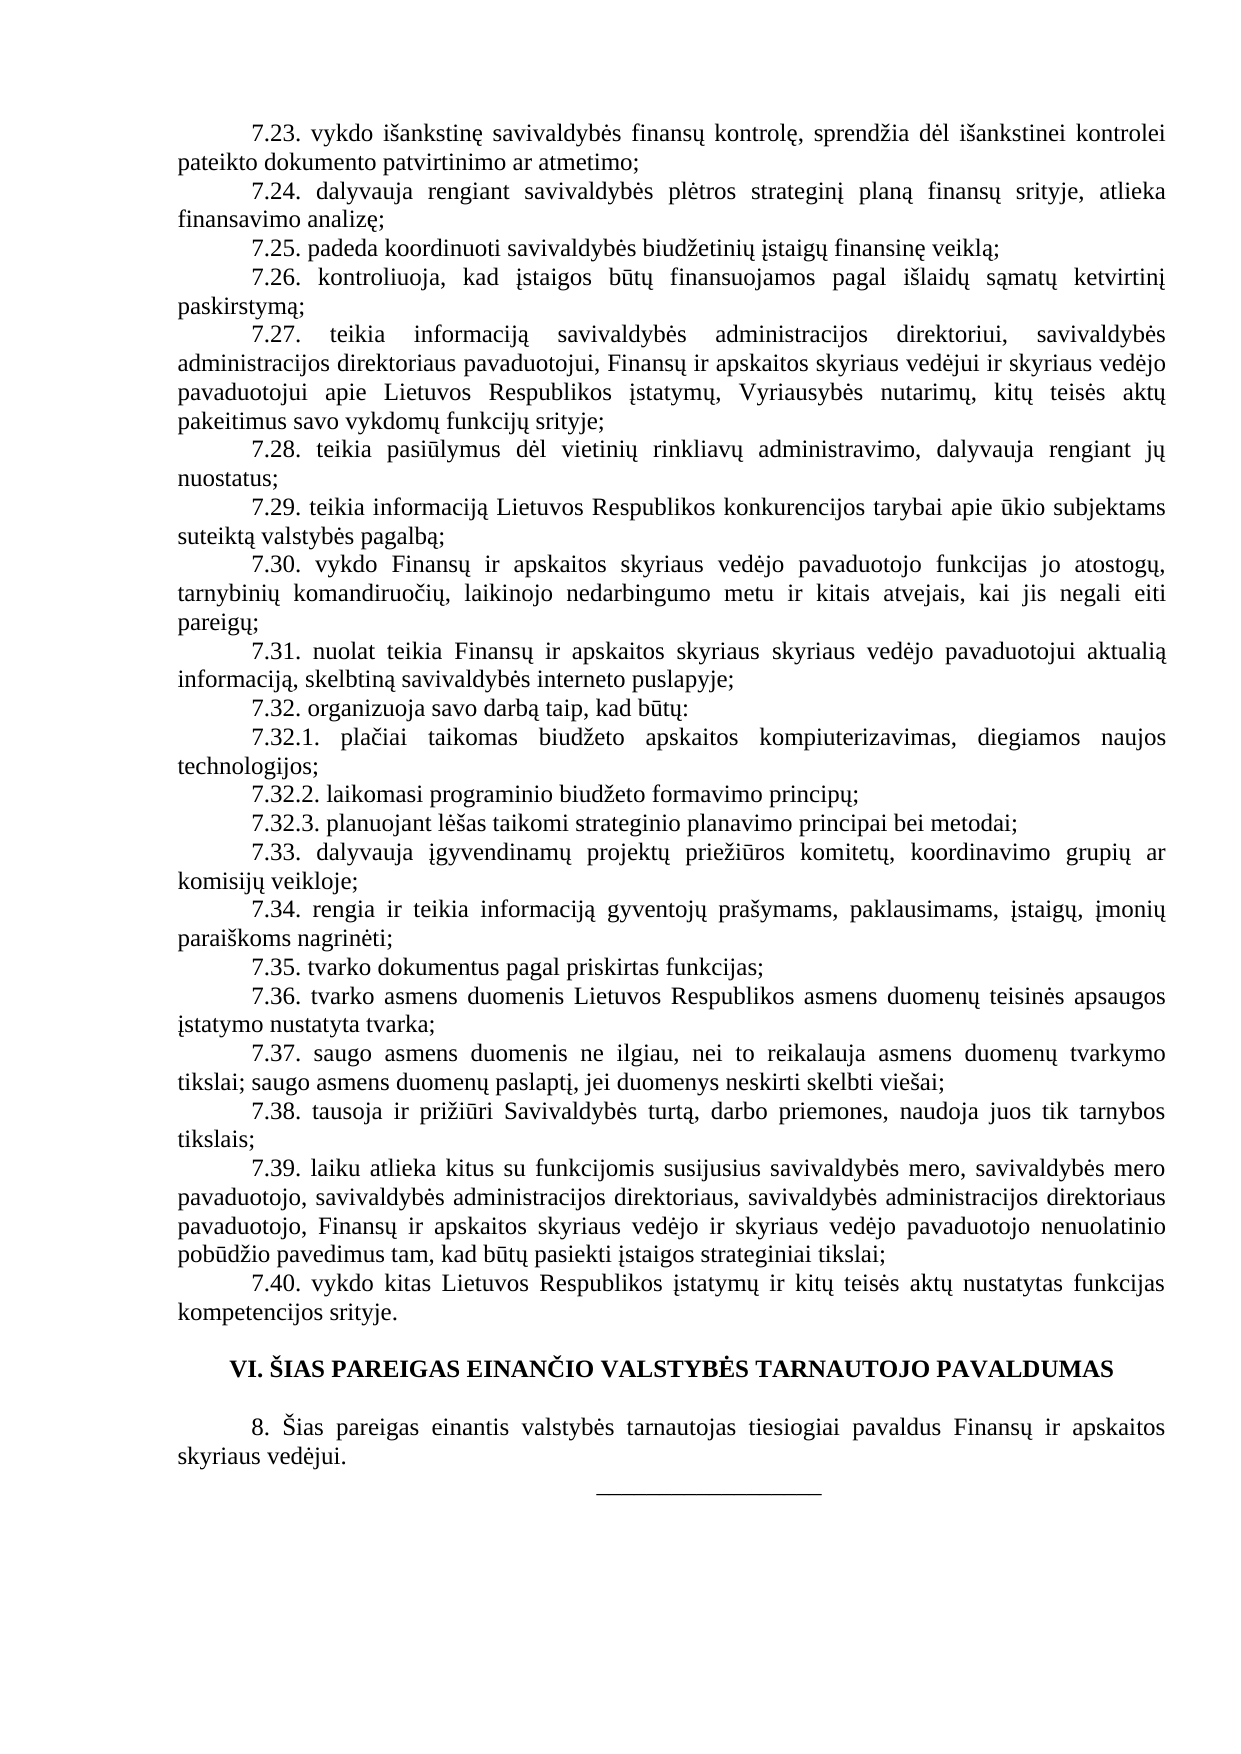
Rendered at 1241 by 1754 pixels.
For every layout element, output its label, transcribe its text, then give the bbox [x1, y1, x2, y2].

text 7.25. padeda koordinuoti savivaldybės biudžetinių įstaigų finansinę veiklą; [177, 233, 1167, 262]
text 7.36. tvarko asmens duomenis Lietuvos Respublikos asmens duomenų teisinės apsaugos įstatymo nustatyta tvarka; [177, 981, 1167, 1038]
text 7.33. dalyvauja įgyvendinamų projektų priežiūros komitetų, koordinavimo grupių ar komisijų veikloje; [177, 837, 1167, 894]
text 7.31. nuolat teikia Finansų ir apskaitos skyriaus skyriaus vedėjo pavaduotojui aktualią informaciją, skelbtiną savivaldybės interneto puslapyje; [177, 636, 1167, 693]
text 7.29. teikia informaciją Lietuvos Respublikos konkurencijos tarybai apie ūkio subjektams suteiktą valstybės pagalbą; [177, 492, 1167, 549]
text 7.37. saugo asmens duomenis ne ilgiau, nei to reikalauja asmens duomenų tvarkymo tikslai; saugo asmens duomenų paslaptį, jei duomenys neskirti skelbti viešai; [177, 1038, 1167, 1096]
text 7.24. dalyvauja rengiant savivaldybės plėtros strateginį planą finansų srityje, atlieka finansavimo analizę; [177, 176, 1167, 233]
text 7.26. kontroliuoja, kad įstaigos būtų finansuojamos pagal išlaidų sąmatų ketvirtinį paskirstymą; [177, 262, 1167, 319]
text 8. Šias pareigas einantis valstybės tarnautojas tiesiogiai pavaldus Finansų ir apskaitos skyriaus vedėjui. [177, 1412, 1167, 1469]
text 7.32. organizuoja savo darbą taip, kad būtų: [177, 693, 1167, 722]
text VI. ŠIAS PAREIGAS EINANČIO VALSTYBĖS TARNAUTOJO PAVALDUMAS [177, 1354, 1167, 1383]
text 7.34. rengia ir teikia informaciją gyventojų prašymams, paklausimams, įstaigų, įmonių paraiškoms nagrinėti; [177, 894, 1167, 952]
text 7.32.3. planuojant lėšas taikomi strateginio planavimo principai bei metodai; [177, 808, 1167, 837]
text 7.28. teikia pasiūlymus dėl vietinių rinkliavų administravimo, dalyvauja rengiant jų nuostatus; [177, 434, 1167, 492]
text 7.23. vykdo išankstinę savivaldybės finansų kontrolę, sprendžia dėl išankstinei kontrolei pateikto dokumento patvirtinimo ar atmetimo; [177, 118, 1167, 176]
text 7.32.2. laikomasi programinio biudžeto formavimo principų; [177, 779, 1167, 808]
text __________________ [177, 1469, 1167, 1498]
text 7.32.1. plačiai taikomas biudžeto apskaitos kompiuterizavimas, diegiamos naujos technologijos; [177, 722, 1167, 779]
text 7.38. tausoja ir prižiūri Savivaldybės turtą, darbo priemones, naudoja juos tik tarnybos tikslais; [177, 1096, 1167, 1153]
text 7.40. vykdo kitas Lietuvos Respublikos įstatymų ir kitų teisės aktų nustatytas funkcijas kompetencijos srityje. [177, 1268, 1167, 1326]
text 7.39. laiku atlieka kitus su funkcijomis susijusius savivaldybės mero, savivaldybės mero pavaduotojo, savivaldybės administracijos direktoriaus, savivaldybės administracijos direktoriaus pavaduotojo, Finansų ir apskaitos skyriaus vedėjo ir skyriaus vedėjo pavaduotojo nenuolatinio pobūdžio pavedimus tam, kad būtų pasiekti įstaigos strateginiai tikslai; [177, 1153, 1167, 1268]
text 7.35. tvarko dokumentus pagal priskirtas funkcijas; [177, 952, 1167, 981]
text 7.30. vykdo Finansų ir apskaitos skyriaus vedėjo pavaduotojo funkcijas jo atostogų, tarnybinių komandiruočių, laikinojo nedarbingumo metu ir kitais atvejais, kai jis negali eiti pareigų; [177, 549, 1167, 636]
text 7.27. teikia informaciją savivaldybės administracijos direktoriui, savivaldybės administracijos direktoriaus pavaduotojui, Finansų ir apskaitos skyriaus vedėjui ir skyriaus vedėjo pavaduotojui apie Lietuvos Respublikos įstatymų, Vyriausybės nutarimų, kitų teisės aktų pakeitimus savo vykdomų funkcijų srityje; [177, 319, 1167, 434]
